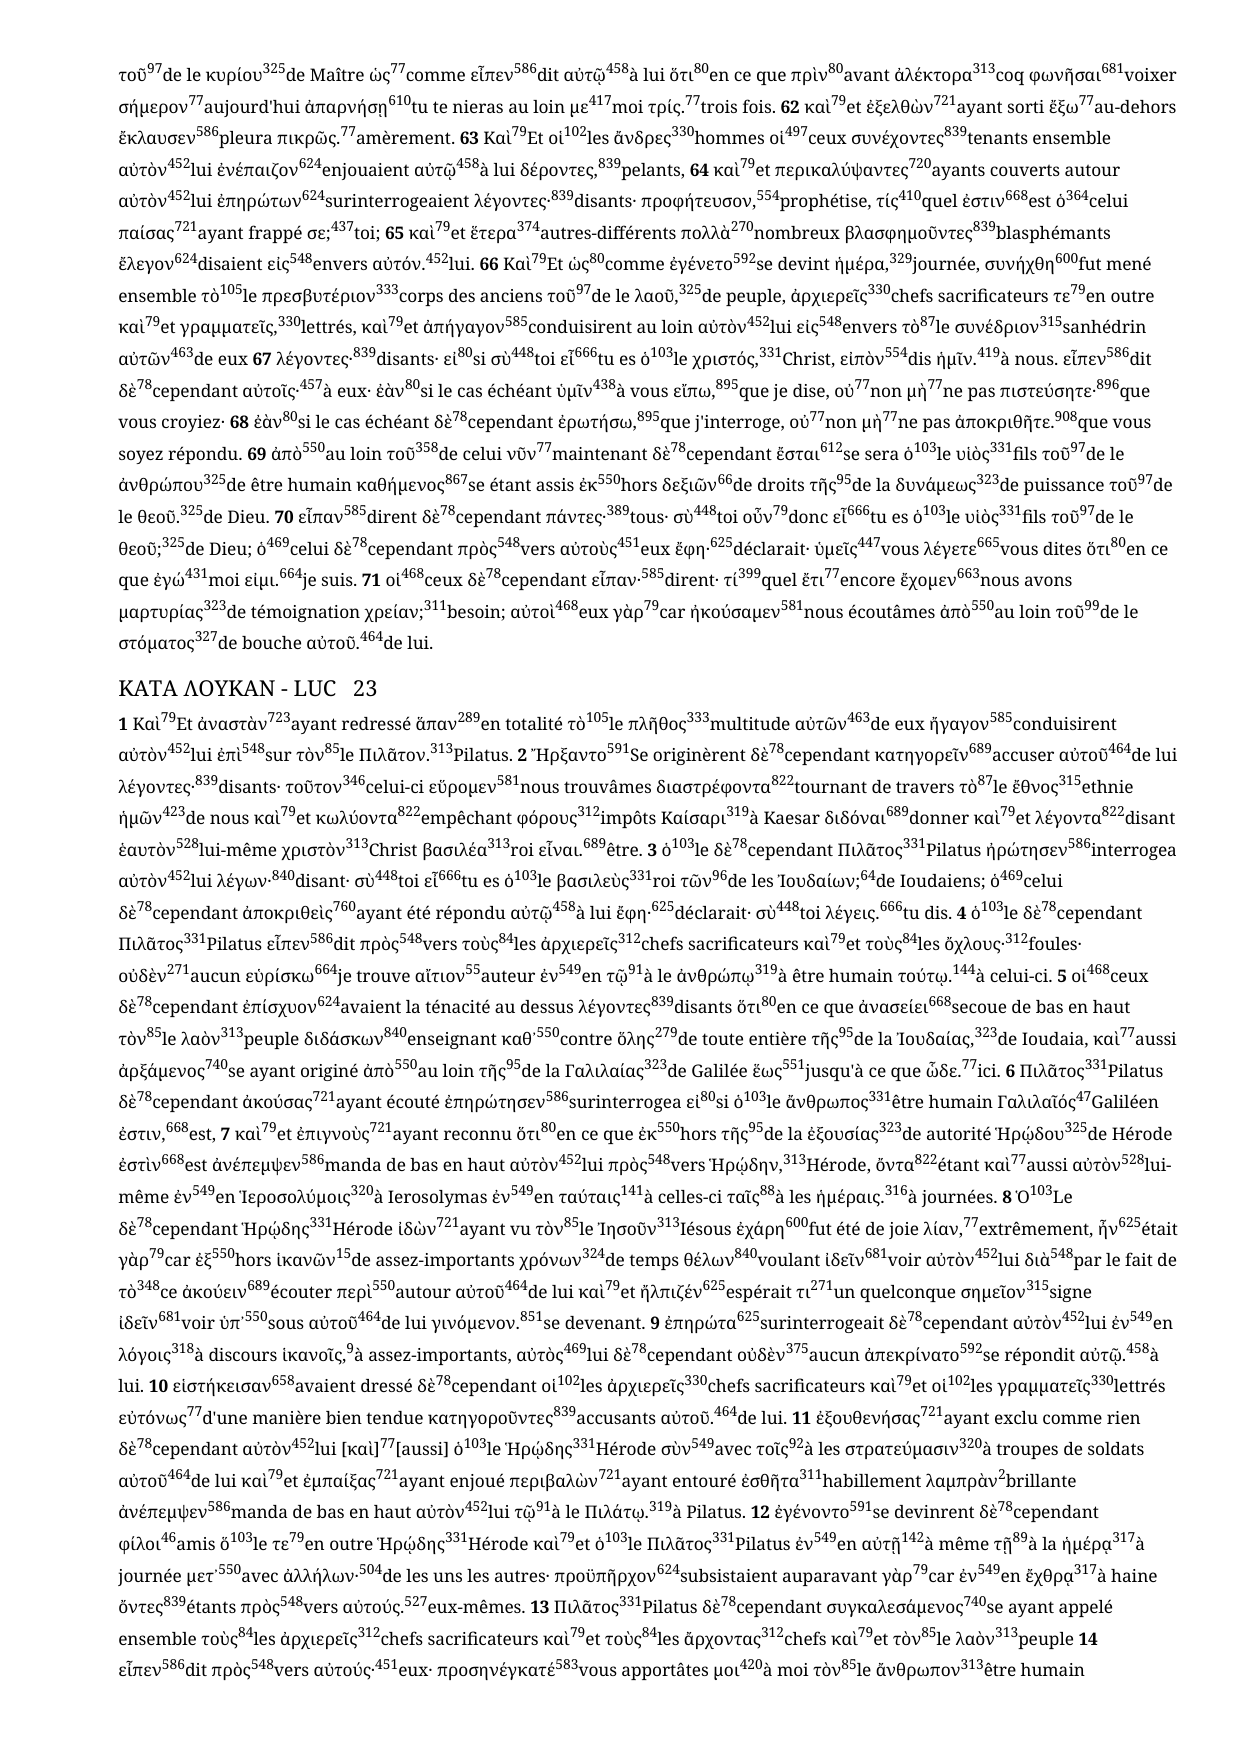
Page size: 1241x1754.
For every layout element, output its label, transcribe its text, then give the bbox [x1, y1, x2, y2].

text ΚΑΤΑ ΛΟΥΚΑΝ - LUC 23 [118, 673, 1181, 703]
text 1 Ἤγγιζεν625Approchait δὲ78cependant ἡ101la ἑορτὴ329fête τῶν98de les ἀζύμων66de sans levains ἡ362celle λεγομένη889étante dite πάσχα.333pâque. 2 καὶ79et ἐζήτουν624cherchaient οἱ102les ἀρχιερεῖς330chefs sacrificateurs καὶ79et οἱ102les γραμματεῖς330lettrés τὸ348ce πῶς77comment? ἀνέλωσιν898que saisissent de bas en haut αὐτόν,452lui, ἐφοβοῦντο630se effrayaient γὰρ79car τὸν85le λαόν.313peuple. 3 Εἰσῆλθεν586Vint à l'intérieur δὲ78cependant σατανᾶς331Satanas εἰς548envers Ἰούδαν313Iouda τὸν346celui καλούμενον875étant appelé Ἰσκαριώτην,313Iskariote, ὄντα822étant ἐκ550hors τοῦ97de le ἀριθμοῦ325de nombre τῶν96de les δώδεκα·64de douze· 4 καὶ79et ἀπελθὼν721ayant éloigné συνελάλησεν586bavarda ensemble τοῖς90à les ἀρχιερεῦσιν318à chefs sacrificateurs καὶ79et στρατηγοῖς318à stratèges τὸ348ce πῶς77comment? αὐτοῖς457à eux παραδῷ899que transmette αὐτόν.452lui. 5 καὶ79et ἐχάρησαν599furent été de joie καὶ79et συνέθεντο591se posèrent ensemble αὐτῷ458à lui ἀργύριον315objet d'argent δοῦναι.681donner. 6 καὶ79et ἐξωμολόγησεν,586avoua à l'excès, καὶ79et ἐζήτει625cherchait εὐκαιρίαν311moment de bien τοῦ360de ce παραδοῦναι681transmettre αὐτὸν452lui ἄτερ552à l’écart ὄχλου325de foule αὐτοῖς.457à eux. 7 Ἦλθεν586Vint δὲ78cependant ἡ101la ἡμέρα329journée τῶν98de les ἀζύμων,66de sans levains, [ἐν]549[en] ᾗ484à laquelle ἔδει625attachait de lien θύεσθαι692être sacrifié τὸ87le πάσχα·315pâque· 8 καὶ79et ἀπέστειλεν586envoya Πέτρον313Pierre καὶ79et Ἰωάννην313Ioannes εἰπών·721ayant dit· πορευθέντες759ayants étés allés ἑτοιμάσατε553préparez ἡμῖν419à nous τὸ87le πάσχα315pâque ἵνα80afin que φάγωμεν.894que nous mangions. 9 οἱ468ceux δὲ78cependant εἶπαν585dirent αὐτῷ·458à lui· ποῦ77où? θέλεις666tu veux ἑτοιμάσωμεν;894que nous préparions; 10 ὁ469celui δὲ78cependant εἶπεν586dit αὐτοῖς·457à eux· ἰδοὺ306voici εἰσελθόντων715de ayants venus à l'intérieur ὑμῶν441de vous εἰς548envers τὴν83la πόλιν311cité συναντήσει606rencontrera avec ὑμῖν438à vous ἄνθρωπος331être humain κεράμιον315cruche ὕδατος327de eau βαστάζων·840mettant en charge· ἀκολουθήσατε553suivez αὐτῷ458à lui εἰς548envers τὴν83la οἰκίαν311maison d'habitation εἰς548envers ἣν478laquelle εἰσπορεύεται,674se va à l'intérieur, 11 καὶ79et ἐρεῖτε603vous direz τῷ91à le οἰκοδεσπότῃ319à despote de maison τῆς95de la οἰκίας·323de maison d'habitation· λέγει668dit σοι439à toi ὁ103le διδάσκαλος·331enseignant· ποῦ77où? ἐστιν668est τὸ105le κατάλυμα333salle de déliage ὅπου77là où τὸ87le πάσχα315pâque μετὰ550avec τῶν96de les μαθητῶν324de disciples μου424de moi φάγω;895que je mange; 12 κἀκεῖνος364et celui-là ὑμῖν438à vous δείξει606montrera ἀνάγαιον315chambre haute μέγα6grand ἐστρωμένον·798ayant été étendu· ἐκεῖ77là ἑτοιμάσατε.553préparez. 13 ἀπελθόντες720ayants éloignés δὲ78cependant εὗρον585trouvèrent καθὼς77de haut en bas comme εἰρήκει659avait dit αὐτοῖς457à eux καὶ79et ἡτοίμασαν585préparèrent τὸ87le πάσχα.315pâque. 14 Καὶ79Et ὅτε80lorsque ἐγένετο592se devint ἡ101la ὥρα,329heure, ἀνέπεσεν586tomba de bas en haut καὶ79et οἱ102les ἀπόστολοι330envoyés σὺν549avec αὐτῷ.458à lui. 15 καὶ79et εἶπεν586dit πρὸς548vers αὐτούς·451eux· ἐπιθυμίᾳ317à désir en fureur ἐπεθύμησα582je désirai en fureur τοῦτο140ce-ci τὸ87le πάσχα315pâque φαγεῖν681manger μεθ᾽550avec ὑμῶν441de vous πρὸ550d'avant τοῦ360de ce με417moi παθεῖν·681souffrir· 16 λέγω664je dis γὰρ79car ὑμῖν438à vous ὅτι80en ce que οὐ77non μὴ77ne pas φάγω895que je mange αὐτὸ454lui ἕως551jusqu'à ce que ὅτου494de lequel un quelconque πληρωθῇ911que soit fait plénitude ἐν549en τῇ89à la βασιλείᾳ317à royauté τοῦ97de le θεοῦ.325de Dieu. 17 καὶ79et δεξάμενος740se ayant accepté ποτήριον315récipient à boire εὐχαριστήσας721ayant rendu grâce εἶπεν·586dit· λάβετε553prenez τοῦτο348ce-ci καὶ79et διαμερίσατε553partagez en séparant εἰς548envers ἑαυτούς·527eux-mêmes· 18 λέγω664je dis γὰρ79car ὑμῖν,438à vous, [ὅτι]80[en ce que] οὐ77non μὴ77ne pas πίω895que je boive ἀπὸ550au loin τοῦ360de ce νῦν77maintenant ἀπὸ550au loin τοῦ99de le γενήματος327de progéniture τῆς95de la ἀμπέλου323de vigne ἕως80jusqu'à ce que οὗ494de lequel ἡ101la βασιλεία329royauté τοῦ97de le θεοῦ325de Dieu ἔλθῃ.899que vienne. 19 Καὶ79Et λαβὼν721ayant pris ἄρτον313pain εὐχαριστήσας721ayant rendu grâce ἔκλασεν586cassa καὶ79et ἔδωκεν586donna αὐτοῖς457à eux λέγων·840disant· τοῦτό366ce-ci ἐστιν668est τὸ105le σῶμά333corps μου424de moi τὸ500ce ὑπὲρ550au-dessus ὑμῶν441de vous διδόμενον·893étant donné· τοῦτο348ce-ci ποιεῖτε569faites εἰς548envers τὴν83la ἐμὴν216mienne ἀνάμνησιν.311anamnèse. 20 καὶ77aussi τὸ87le ποτήριον315récipient à boire ὡσαύτως77de même μετὰ548après τὸ482ce δειπνῆσαι,681dîner, λέγων·840disant· τοῦτο158ce-ci τὸ105le ποτήριον333récipient à boire ἡ101la καινὴ20nouvelle διαθήκη329disposition ἐν549en τῷ93à le αἵματί321à sang μου424de moi τὸ500ce ὑπὲρ550au-dessus ὑμῶν441de vous ἐκχυννόμενον.893étant déversé. 21 Πλὴν79Toutefois ἰδοὺ306voici ἡ101la χεὶρ329main τοῦ358de celui παραδιδόντος834de transmettant με417moi μετ᾽550avec ἐμοῦ424de moi ἐπὶ550sur τῆς95de la τραπέζης.323de table. 22 ὅτι80en ce que ὁ103le υἱὸς331fils μὲν79certes τοῦ97de le ἀνθρώπου325de être humain κατὰ548selon τὸ348ce ὡρισμένον798ayant été limité πορεύεται,674se va, πλὴν79toutefois οὐαὶ304Ouai τῷ91à le ἀνθρώπῳ319à être humain ἐκείνῳ144à celui-là δι᾽550par οὗ492de lequel παραδίδοται.680est transmis. 23 καὶ79et αὐτοὶ468eux ἤρξαντο591se originèrent συζητεῖν689chercher ensemble πρὸς548vers ἑαυτοὺς527eux-mêmes τὸ348ce τίς410quel ἄρα77par conséquent εἴη700que soit ἐξ550hors αὐτῶν463de eux ὁ498celui τοῦτο348ce-ci μέλλων840imminant πράσσειν.689pratiquer. 24 Ἐγένετο592Se devint δὲ78cependant καὶ77aussi φιλονεικία329affection au conflit ἐν549en αὐτοῖς,457à eux, τὸ366ce τίς410quel αὐτῶν463de eux δοκεῖ668estime εἶναι689être μείζων.47plus grand. 25 ὁ469celui δὲ78cependant εἶπεν586dit αὐτοῖς·457à eux· οἱ102les βασιλεῖς330rois τῶν98de les ἐθνῶν326de ethnies κυριεύουσιν667maîtrisent αὐτῶν465de eux καὶ79et οἱ363ceux ἐξουσιάζοντες839dominants en autorité αὐτῶν465de eux εὐεργέται330travailleurs au bien καλοῦνται.679sont appelés. 26 ὑμεῖς447vous δὲ78cependant οὐχ77non οὕτως,77ainsi, ἀλλ᾽79mais ὁ103le μείζων71plus grand ἐν549en ὑμῖν438à vous γενέσθω560se devienne ὡς80comme ὁ103le νεώτερος71plus jeune καὶ79et ὁ364celui ἡγούμενος867se gouvernant ὡς80comme ὁ364celui διακονῶν.840servant. 27 τίς410quel γὰρ79car μείζων,47plus grand, ὁ364celui ἀνακείμενος867se couchant de bas en haut ἢ79ou ὁ364celui διακονῶν;840servant; οὐχὶ340non pas ὁ364celui ἀνακείμενος;867se couchant de bas en haut; ἐγὼ431moi δὲ78cependant ἐν549en μέσῳ61à au milieu ὑμῶν441de vous εἰμι664je suis ὡς80comme ὁ364celui διακονῶν.840servant. 28 Ὑμεῖς447Vous δέ78cependant ἐστε665vous êtes οἱ363ceux διαμεμενηκότες782ayants restés constamment μετ᾽550avec ἐμοῦ424de moi ἐν549en τοῖς90à les πειρασμοῖς318à tentations μου·424de moi· 29 κἀγὼ431et moi διατίθεμαι670je me dispose ὑμῖν438à vous καθὼς77de haut en bas comme διέθετό592se disposa μοι420à moi ὁ103le πατήρ331père μου424de moi βασιλείαν,311royauté, 30 ἵνα80afin que ἔσθητε918que vous mangiez καὶ79et πίνητε918que vous buviez ἐπὶ550sur τῆς95de la τραπέζης323de table μου424de moi ἐν549en τῇ89à la βασιλείᾳ317à royauté μου,424de moi, καὶ79et καθήσεσθε609vous vous serez assis ἐπὶ550sur θρόνων324de trônes τὰς82les δώδεκα176douze φυλὰς310tribus κρίνοντες839jugeants τοῦ97de le Ἰσραήλ.325de Israël. 31 Σίμων337Simon Σίμων,337Simon, ἰδοὺ306voici ὁ103le σατανᾶς331Satanas ἐξῃτήσατο592se demanda dehors ὑμᾶς436vous τοῦ360de ce σινιάσαι681tamiser ὡς80comme τὸν85le σῖτον·313froment· 32 ἐγὼ431moi δὲ78cependant ἐδεήθην596je fus attaché de lien περὶ550autour σοῦ442de toi ἵνα80afin que μὴ77ne pas ἐκλίπῃ899que éclipse ἡ101la πίστις329croyance σου·442de toi· καὶ79et σύ448toi ποτε77à un moment ἐπιστρέψας721ayant tourné sur στήρισον554fixe τοὺς84les ἀδελφούς312frères σου.442de toi. 33 ὁ469celui δὲ78cependant εἶπεν586dit αὐτῷ·458à lui· κύριε,337Maître, μετὰ550avec σοῦ442de toi ἕτοιμός47prêt εἰμι664je suis καὶ79et εἰς548envers φυλακὴν311gardiennage καὶ79et εἰς548envers θάνατον313trépas πορεύεσθαι.690se aller. 34 ὁ469celui δὲ78cependant εἶπεν·586dit· λέγω664je dis σοι,439à toi, Πέτρε,337Pierre, οὐ77non φωνήσει606voixera σήμερον77aujourd'hui ἀλέκτωρ331coq ἕως80jusqu'à ce que τρίς77trois fois με417moi ἀπαρνήσῃ610tu te nieras au loin εἰδέναι.686avoir su. 35 Καὶ79Et εἶπεν586dit αὐτοῖς·457à eux· ὅτε80lorsque ἀπέστειλα582j'envoyai ὑμᾶς436vous ἄτερ552à l’écart βαλλαντίου327de bourse καὶ79et πήρας323de besace καὶ79et ὑποδημάτων,326de souliers, μή340ne pas τινος386de un quelconque ὑστερήσατε;583vous manquâtes; οἱ468ceux δὲ78cependant εἶπαν·585dirent· οὐθενός.386de aucun. 36 εἶπεν586dit δὲ78cependant αὐτοῖς·457à eux· ἀλλὰ79mais νῦν77maintenant ὁ364celui ἔχων840ayant βαλλάντιον315bourse ἀράτω,556lève, ὁμοίως77semblablement καὶ77aussi πήραν,311besace, καὶ79et ὁ364celui μὴ77ne pas ἔχων840ayant πωλησάτω556troque τὸ87le ἱμάτιον315himation αὐτοῦ464de lui καὶ79et ἀγορασάτω556achète à l'agora μάχαιραν.311machette. 37 λέγω664je dis γὰρ79car ὑμῖν438à vous ὅτι80en ce que τοῦτο348ce-ci τὸ348ce γεγραμμένον798ayant été graphé δεῖ668attache de lien τελεσθῆναι683être achevé ἐν549en ἐμοί,420à moi, τό·348ce· καὶ79et μετὰ550avec ἀνόμων64de sans lois ἐλογίσθη·600fut calculé· καὶ77aussi γὰρ79car τὸ366ce περὶ550autour ἐμοῦ424de moi τέλος315achèvement ἔχει.668a. 38 οἱ468ceux δὲ78cependant εἶπαν·585dirent· κύριε,337Maître, ἰδοὺ306voici μάχαιραι328machettes ὧδε77ici δύο.194deux. ὁ469celui δὲ78cependant εἶπεν586dit αὐτοῖς·457à eux· ἱκανόν49assez-important ἐστιν.668est. 39 Καὶ79Et ἐξελθὼν721ayant sorti ἐπορεύθη600fut allé κατὰ548selon τὸ87le ἔθος315coutume εἰς548envers τὸ87le ὄρος315montagne τῶν94de les ἐλαιῶν,322de oliviers, ἠκολούθησαν585suivirent δὲ78cependant αὐτῷ458à lui καὶ77aussi οἱ102les μαθηταί.330disciples. 40 γενόμενος740se ayant devenu δὲ78cependant ἐπὶ550sur τοῦ97de le τόπου325de lieu εἶπεν586dit αὐτοῖς·457à eux· προσεύχεσθε573que vous vous priez μὴ77ne pas εἰσελθεῖν681venir à l'intérieur εἰς548envers πειρασμόν.313tentation. 41 καὶ79et αὐτὸς469lui ἀπεσπάσθη600fut tiré loin ἀπ᾽550au loin αὐτῶν463de eux ὡσεὶ77comme si λίθου325de pierre βολὴν311projection καὶ79et θεὶς721ayant posé τὰ86les γόνατα314genoux προσηύχετο631se priait 42 λέγων·840disant· πάτερ,337père, εἰ80si βούλει672tu te as dessein παρένεγκε554porte à côté τοῦτο140ce-ci τὸ87le ποτήριον315récipient à boire ἀπ᾽550au loin ἐμοῦ·424de moi· πλὴν79toutefois μὴ79ne pas τὸ105le θέλημά333volonté μου424de moi ἀλλὰ79mais τὸ105le σὸν446tien γινέσθω.576se devienne. ⟦936⟦ 43 ὤφθη600fut vu δὲ78cependant αὐτῷ458à lui ἄγγελος331ange ἀπ᾽550au loin οὐρανοῦ325de ciel ἐνισχύων840fortifiant intérieurement αὐτόν.452lui. 44 καὶ79et γενόμενος740se ayant devenu ἐν549en ἀγωνίᾳ317à agonie ἐκτενέστερον77plus extensivement προσηύχετο·631se priait· καὶ79et ἐγένετο592se devint ὁ103le ἱδρὼς331sueur αὐτοῦ464de lui ὡσεὶ80comme si θρόμβοι330thromboses αἵματος327de sang καταβαίνοντες839descendants ἐπὶ550sur τὴν83la γῆν.⟧311terre.⟧ 45 καὶ79et ἀναστὰς721ayant redressé ἀπὸ550au loin τῆς95de la προσευχῆς323de prière ἐλθὼν721ayant venu πρὸς548vers τοὺς84les μαθητὰς312disciples εὗρεν586trouva κοιμωμένους874étants mis au coucher αὐτοὺς451eux ἀπὸ550au loin τῆς95de la λύπης,323de tristesse, 46 καὶ79et εἶπεν586dit αὐτοῖς·457à eux· τί399quel καθεύδετε;665vous dormez de haut en bas; ἀναστάντες720ayants redressés προσεύχεσθε,573que vous vous priez, ἵνα80afin que μὴ77ne pas εἰσέλθητε896que vous veniez à l'intérieur εἰς548envers πειρασμόν.313tentation. 47 Ἔτι77Encore αὐτοῦ464de lui λαλοῦντος834de bavardant ἰδοὺ306voici ὄχλος,331foule, καὶ79et ὁ364celui λεγόμενος891étant dit Ἰούδας331Iouda εἷς71un τῶν96de les δώδεκα64de douze προήρχετο631se venait devant αὐτοὺς451eux καὶ79et ἤγγισεν586approcha τῷ91à le Ἰησοῦ319à Iésous φιλῆσαι681affectionner αὐτόν.452lui. 48 Ἰησοῦς331Iésous δὲ78cependant εἶπεν586dit αὐτῷ·458à lui· Ἰούδα,337Iouda, φιλήματι321à embrassade τὸν85le υἱὸν313fils τοῦ97de le ἀνθρώπου325de être humain παραδίδως;666tu transmets; 49 Ἰδόντες720Ayants vus δὲ78cependant οἱ363ceux περὶ548autour αὐτὸν452lui τὸ482ce ἐσόμενον766qui se sera εἶπαν·585dirent· κύριε,337Maître, εἰ340si πατάξομεν601nous percuterons ἐν549en μαχαίρῃ;317à machette; 50 καὶ79et ἐπάταξεν586percuta εἷς71un τις287un quelconque ἐξ550hors αὐτῶν463de eux τὸν85le δοῦλον313mâle esclave τοῦ97de le ἀρχιερέως325de chef sacrificateur καὶ79et ἀφεῖλεν586saisit au loin τὸ87le οὖς315oreille αὐτοῦ464de lui τὸ87le δεξιόν.6droit. 51 ἀποκριθεὶς760ayant été répondu δὲ78cependant ὁ103le Ἰησοῦς331Iésous εἶπεν·586dit· ἐᾶτε569concédez ἕως552jusqu'à ce que τούτου·360de ce-ci· καὶ79et ἁψάμενος740se ayant touché τοῦ99de le ὠτίου327de bout d'oreille ἰάσατο592se guérit αὐτόν.452lui. 52 Εἶπεν586Dit δὲ78cependant Ἰησοῦς331Iésous πρὸς548vers τοὺς345ceux παραγενομένους725se ayants devenus à côté ἐπ᾽548sur αὐτὸν452lui ἀρχιερεῖς312chefs sacrificateurs καὶ79et στρατηγοὺς312stratèges τοῦ99de le ἱεροῦ327de sanctuaire καὶ79et πρεσβυτέρους·52plus anciens· ὡς80comme ἐπὶ548sur λῃστὴν313pilleur ἐξήλθατε583vous sortîtes μετὰ550avec μαχαιρῶν322de machettes καὶ79et ξύλων;326de bois; 53 καθ᾽548selon ἡμέραν311journée ὄντος834de étant μου424de moi μεθ᾽550avec ὑμῶν441de vous ἐν549en τῷ93à le ἱερῷ321à sanctuaire οὐκ77non ἐξετείνατε583vous étendîtes τὰς242les χεῖρας310mains ἐπ᾽548sur ἐμέ,417moi, ἀλλ᾽79mais αὕτη362celle-ci ἐστὶν668est ὑμῶν441de vous ἡ101la ὥρα329heure καὶ79et ἡ101la ἐξουσία329autorité τοῦ99de le σκότους.327de ténèbre. 54 Συλλαβόντες720Ayants pris ensemble δὲ78cependant αὐτὸν452lui ἤγαγον585conduisirent καὶ79et εἰσήγαγον585conduisirent à l'intérieur εἰς548envers τὴν83la οἰκίαν311maison d'habitation τοῦ97de le ἀρχιερέως·325de chef sacrificateur· ὁ103le δὲ78cependant Πέτρος331Pierre ἠκολούθει625suivait μακρόθεν.77à distance. 55 περιαψάντων715de ayants attachés autour δὲ78cependant πῦρ315feu ἐν549en μέσῳ61à au milieu τῆς95de la αὐλῆς323de cour καὶ79et συγκαθισάντων715de ayants faits asseoir ensemble ἐκάθητο631se était assis ὁ103le Πέτρος331Pierre μέσος71au milieu αὐτῶν.463de eux. 56 ἰδοῦσα719ayante vue δὲ78cependant αὐτὸν452lui παιδίσκη329jeune servante τις285une quelconque καθήμενον849se étant assis πρὸς548vers τὸ87le φῶς315lumière καὶ79et ἀτενίσασα719ayante regardée fixement αὐτῷ458à lui εἶπεν·586dit· καὶ77aussi οὗτος364celui-ci σὺν549avec αὐτῷ458à lui ἦν.625était. 57 ὁ469celui δὲ78cependant ἠρνήσατο592se nia λέγων·840disant· οὐκ77non οἶδα638j'ai su αὐτόν,452lui, γύναι.335femme. 58 καὶ79et μετὰ548après βραχὺ55court ἕτερος390autre-différent ἰδὼν721ayant vu αὐτὸν452lui ἔφη·625déclarait· καὶ77aussi σὺ448toi ἐξ550hors αὐτῶν463de eux εἶ.666tu es. ὁ103le δὲ78cependant Πέτρος331Pierre ἔφη·625déclarait· ἄνθρωπε,337être humain, οὐκ77non εἰμί.664je suis. 59 καὶ79et διαστάσης714de ayante dressée à travers ὡσεὶ77comme si ὥρας323de heure μιᾶς189de une ἄλλος390autre τις287un quelconque διϊσχυρίζετο631se insistait λέγων·840disant· ἐπ᾽550sur ἀληθείας323de vérité καὶ77aussi οὗτος364celui-ci μετ᾽550avec αὐτοῦ464de lui ἦν,625était, καὶ77aussi γὰρ79car Γαλιλαῖός71Galiléen ἐστιν.668est. 60 εἶπεν586dit δὲ78cependant ὁ103le Πέτρος·331Pierre· ἄνθρωπε,337être humain, οὐκ77non οἶδα638j'ai su ὃ482lequel λέγεις.666tu dis. καὶ79et παραχρῆμα77instantanément ἔτι77encore λαλοῦντος834de bavardant αὐτοῦ464de lui ἐφώνησεν586voixa ἀλέκτωρ.331coq. 61 καὶ79et στραφεὶς760ayant été tourné ὁ103le κύριος331Maître ἐνέβλεψεν586entra regard τῷ91à le Πέτρῳ,319à Pierre, καὶ79et ὑπεμνήσθη600fut remémoré le dessous ὁ103le Πέτρος331Pierre τοῦ99de le ῥήματος327de oral τοῦ97de le κυρίου325de Maître ὡς77comme εἶπεν586dit αὐτῷ458à lui ὅτι80en ce que πρὶν80avant ἀλέκτορα313coq φωνῆσαι681voixer σήμερον77aujourd'hui ἀπαρνήσῃ610tu te nieras au loin με417moi τρίς.77trois fois. 62 καὶ79et ἐξελθὼν721ayant sorti ἔξω77au-dehors ἔκλαυσεν586pleura πικρῶς.77amèrement. 63 Καὶ79Et οἱ102les ἄνδρες330hommes οἱ497ceux συνέχοντες839tenants ensemble αὐτὸν452lui ἐνέπαιζον624enjouaient αὐτῷ458à lui δέροντες,839pelants, 64 καὶ79et περικαλύψαντες720ayants couverts autour αὐτὸν452lui ἐπηρώτων624surinterrogeaient λέγοντες·839disants· προφήτευσον,554prophétise, τίς410quel ἐστιν668est ὁ364celui παίσας721ayant frappé σε;437toi; 65 καὶ79et ἕτερα374autres-différents πολλὰ270nombreux βλασφημοῦντες839blasphémants ἔλεγον624disaient εἰς548envers αὐτόν.452lui. 66 Καὶ79Et ὡς80comme ἐγένετο592se devint ἡμέρα,329journée, συνήχθη600fut mené ensemble τὸ105le πρεσβυτέριον333corps des anciens τοῦ97de le λαοῦ,325de peuple, ἀρχιερεῖς330chefs sacrificateurs τε79en outre καὶ79et γραμματεῖς,330lettrés, καὶ79et ἀπήγαγον585conduisirent au loin αὐτὸν452lui εἰς548envers τὸ87le συνέδριον315sanhédrin αὐτῶν463de eux 67 λέγοντες·839disants· εἰ80si σὺ448toi εἶ666tu es ὁ103le χριστός,331Christ, εἰπὸν554dis ἡμῖν.419à nous. εἶπεν586dit δὲ78cependant αὐτοῖς·457à eux· ἐὰν80si le cas échéant ὑμῖν438à vous εἴπω,895que je dise, οὐ77non μὴ77ne pas πιστεύσητε·896que vous croyiez· 68 ἐὰν80si le cas échéant δὲ78cependant ἐρωτήσω,895que j'interroge, οὐ77non μὴ77ne pas ἀποκριθῆτε.908que vous soyez répondu. 69 ἀπὸ550au loin τοῦ358de celui νῦν77maintenant δὲ78cependant ἔσται612se sera ὁ103le υἱὸς331fils τοῦ97de le ἀνθρώπου325de être humain καθήμενος867se étant assis ἐκ550hors δεξιῶν66de droits τῆς95de la δυνάμεως323de puissance τοῦ97de le θεοῦ.325de Dieu. 70 εἶπαν585dirent δὲ78cependant πάντες·389tous· σὺ448toi οὖν79donc εἶ666tu es ὁ103le υἱὸς331fils τοῦ97de le θεοῦ;325de Dieu; ὁ469celui δὲ78cependant πρὸς548vers αὐτοὺς451eux ἔφη·625déclarait· ὑμεῖς447vous λέγετε665vous dites ὅτι80en ce que ἐγώ431moi εἰμι.664je suis. 71 οἱ468ceux δὲ78cependant εἶπαν·585dirent· τί399quel ἔτι77encore ἔχομεν663nous avons μαρτυρίας323de témoignation χρείαν;311besoin; αὐτοὶ468eux γὰρ79car ἠκούσαμεν581nous écoutâmes ἀπὸ550au loin τοῦ99de le στόματος327de bouche αὐτοῦ.464de lui. [118, 59, 1181, 655]
text 1 Καὶ79Et ἀναστὰν723ayant redressé ἅπαν289en totalité τὸ105le πλῆθος333multitude αὐτῶν463de eux ἤγαγον585conduisirent αὐτὸν452lui ἐπὶ548sur τὸν85le Πιλᾶτον.313Pilatus. 2 Ἤρξαντο591Se originèrent δὲ78cependant κατηγορεῖν689accuser αὐτοῦ464de lui λέγοντες·839disants· τοῦτον346celui-ci εὕρομεν581nous trouvâmes διαστρέφοντα822tournant de travers τὸ87le ἔθνος315ethnie ἡμῶν423de nous καὶ79et κωλύοντα822empêchant φόρους312impôts Καίσαρι319à Kaesar διδόναι689donner καὶ79et λέγοντα822disant ἑαυτὸν528lui-même χριστὸν313Christ βασιλέα313roi εἶναι.689être. 3 ὁ103le δὲ78cependant Πιλᾶτος331Pilatus ἠρώτησεν586interrogea αὐτὸν452lui λέγων·840disant· σὺ448toi εἶ666tu es ὁ103le βασιλεὺς331roi τῶν96de les Ἰουδαίων;64de Ioudaiens; ὁ469celui δὲ78cependant ἀποκριθεὶς760ayant été répondu αὐτῷ458à lui ἔφη·625déclarait· σὺ448toi λέγεις.666tu dis. 4 ὁ103le δὲ78cependant Πιλᾶτος331Pilatus εἶπεν586dit πρὸς548vers τοὺς84les ἀρχιερεῖς312chefs sacrificateurs καὶ79et τοὺς84les ὄχλους·312foules· οὐδὲν271aucun εὑρίσκω664je trouve αἴτιον55auteur ἐν549en τῷ91à le ἀνθρώπῳ319à être humain τούτῳ.144à celui-ci. 5 οἱ468ceux δὲ78cependant ἐπίσχυον624avaient la ténacité au dessus λέγοντες839disants ὅτι80en ce que ἀνασείει668secoue de bas en haut τὸν85le λαὸν313peuple διδάσκων840enseignant καθ᾽550contre ὅλης279de toute entière τῆς95de la Ἰουδαίας,323de Ioudaia, καὶ77aussi ἀρξάμενος740se ayant originé ἀπὸ550au loin τῆς95de la Γαλιλαίας323de Galilée ἕως551jusqu'à ce que ὧδε.77ici. 6 Πιλᾶτος331Pilatus δὲ78cependant ἀκούσας721ayant écouté ἐπηρώτησεν586surinterrogea εἰ80si ὁ103le ἄνθρωπος331être humain Γαλιλαῖός47Galiléen ἐστιν,668est, 7 καὶ79et ἐπιγνοὺς721ayant reconnu ὅτι80en ce que ἐκ550hors τῆς95de la ἐξουσίας323de autorité Ἡρῴδου325de Hérode ἐστὶν668est ἀνέπεμψεν586manda de bas en haut αὐτὸν452lui πρὸς548vers Ἡρῴδην,313Hérode, ὄντα822étant καὶ77aussi αὐτὸν528lui-même ἐν549en Ἱεροσολύμοις320à Ierosolymas ἐν549en ταύταις141à celles-ci ταῖς88à les ἡμέραις.316à journées. 8 Ὁ103Le δὲ78cependant Ἡρῴδης331Hérode ἰδὼν721ayant vu τὸν85le Ἰησοῦν313Iésous ἐχάρη600fut été de joie λίαν,77extrêmement, ἦν625était γὰρ79car ἐξ550hors ἱκανῶν15de assez-importants χρόνων324de temps θέλων840voulant ἰδεῖν681voir αὐτὸν452lui διὰ548par le fait de τὸ348ce ἀκούειν689écouter περὶ550autour αὐτοῦ464de lui καὶ79et ἤλπιζέν625espérait τι271un quelconque σημεῖον315signe ἰδεῖν681voir ὑπ᾽550sous αὐτοῦ464de lui γινόμενον.851se devenant. 9 ἐπηρώτα625surinterrogeait δὲ78cependant αὐτὸν452lui ἐν549en λόγοις318à discours ἱκανοῖς,9à assez-importants, αὐτὸς469lui δὲ78cependant οὐδὲν375aucun ἀπεκρίνατο592se répondit αὐτῷ.458à lui. 10 εἱστήκεισαν658avaient dressé δὲ78cependant οἱ102les ἀρχιερεῖς330chefs sacrificateurs καὶ79et οἱ102les γραμματεῖς330lettrés εὐτόνως77d'une manière bien tendue κατηγοροῦντες839accusants αὐτοῦ.464de lui. 11 ἐξουθενήσας721ayant exclu comme rien δὲ78cependant αὐτὸν452lui [καὶ]77[aussi] ὁ103le Ἡρῴδης331Hérode σὺν549avec τοῖς92à les στρατεύμασιν320à troupes de soldats αὐτοῦ464de lui καὶ79et ἐμπαίξας721ayant enjoué περιβαλὼν721ayant entouré ἐσθῆτα311habillement λαμπρὰν2brillante ἀνέπεμψεν586manda de bas en haut αὐτὸν452lui τῷ91à le Πιλάτῳ.319à Pilatus. 12 ἐγένοντο591se devinrent δὲ78cependant φίλοι46amis ὅ103le τε79en outre Ἡρῴδης331Hérode καὶ79et ὁ103le Πιλᾶτος331Pilatus ἐν549en αὐτῇ142à même τῇ89à la ἡμέρᾳ317à journée μετ᾽550avec ἀλλήλων·504de les uns les autres· προϋπῆρχον624subsistaient auparavant γὰρ79car ἐν549en ἔχθρᾳ317à haine ὄντες839étants πρὸς548vers αὐτούς.527eux-mêmes. 13 Πιλᾶτος331Pilatus δὲ78cependant συγκαλεσάμενος740se ayant appelé ensemble τοὺς84les ἀρχιερεῖς312chefs sacrificateurs καὶ79et τοὺς84les ἄρχοντας312chefs καὶ79et τὸν85le λαὸν313peuple 14 εἶπεν586dit πρὸς548vers αὐτούς·451eux· προσηνέγκατέ583vous apportâtes μοι420à moi τὸν85le ἄνθρωπον313être humain τοῦτον138celui-ci ὡς80comme ἀποστρέφοντα822détournant τὸν85le λαόν,313peuple, καὶ79et ἰδοὺ306voici ἐγὼ431moi ἐνώπιον552en devant ὑμῶν441de vous ἀνακρίνας721ayant jugé de bas en haut οὐθὲν375aucun εὗρον582je trouvai ἐν549en τῷ91à le ἀνθρώπῳ319à être humain τούτῳ144à celui-ci αἴτιον55auteur ὧν493de lesquels κατηγορεῖτε665vous accusez κατ᾽550contre αὐτοῦ.464de lui. 15 ἀλλ᾽79mais οὐδὲ77non cependant Ἡρῴδης,331Hérode, ἀνέπεμψεν586manda de bas en haut γὰρ79car αὐτὸν452lui πρὸς548vers ἡμᾶς,416nous, καὶ79et ἰδοὺ306voici οὐδὲν392aucun ἄξιον73digne θανάτου325de trépas ἐστὶν668est πεπραγμένον815ayant été pratiqué αὐτῷ·458à lui· 16 παιδεύσας721ayant éduqué οὖν79donc αὐτὸν452lui ἀπολύσω.602je délierai au loin. 17 18 Ἀνέκραγον585Croassèrent de bas en haut δὲ78cependant παμπληθεὶ77en toute multitude λέγοντες·839disants· αἶρε570lève τοῦτον,346celui-ci, ἀπόλυσον554délie au loin δὲ78cependant ἡμῖν419à nous τὸν85le Βαραββᾶν·313Bar-Abba· 19 ὅστις498lequel un quelconque ἦν625était διὰ548par le fait de στάσιν311dressement τινὰ267une quelconque γενομένην724se ayante devenue ἐν549en τῇ89à la πόλει317à cité καὶ79et φόνον313meurtre βληθεὶς760ayant été jeté ἐν549en τῇ89à la φυλακῇ.317à gardiennage. 20 πάλιν77de nouveau δὲ78cependant ὁ103le Πιλᾶτος331Pilatus προσεφώνησεν586voixa auprès αὐτοῖς457à eux θέλων840voulant ἀπολῦσαι681délier au loin τὸν85le Ἰησοῦν.313Iésous. 21 οἱ468ceux δὲ78cependant ἐπεφώνουν624voixaient sur λέγοντες·839disants· σταύρου570crucifie σταύρου570crucifie αὐτόν.452lui. 22 ὁ469celui δὲ78cependant τρίτον77troisièmement εἶπεν586dit πρὸς548vers αὐτούς·451eux· τί163quel γὰρ79car κακὸν55malicieux ἐποίησεν586fit οὗτος;364celui-ci; οὐδὲν271aucun αἴτιον55auteur θανάτου325de trépas εὗρον582je trouvai ἐν549en αὐτῷ·458à lui· παιδεύσας721ayant éduqué οὖν79donc αὐτὸν452lui ἀπολύσω.602je délierai au loin. 23 οἱ468ceux δὲ78cependant ἐπέκειντο630se couchaient sur φωναῖς316à voix μεγάλαις7à grandes αἰτούμενοι866se demandants αὐτὸν452lui σταυρωθῆναι,683être crucifié, καὶ79et κατίσχυον624avaient la ténacité de haut en bas αἱ100les φωναὶ328voix αὐτῶν.463de eux. 24 Καὶ79Et Πιλᾶτος331Pilatus ἐπέκρινεν586adjugea γενέσθαι682se devenir τὸ87le αἴτημα315demande αὐτῶν·463de eux· 25 ἀπέλυσεν586délia au loin δὲ78cependant τὸν346celui διὰ548par le fait de στάσιν311dressement καὶ79et φόνον313meurtre βεβλημένον796ayant été jeté εἰς548envers φυλακὴν311gardiennage ὃν480lequel ᾐτοῦντο,630se demandaient, τὸν85le δὲ78cependant Ἰησοῦν313Iésous παρέδωκεν586transmit τῷ93à le θελήματι321à volonté αὐτῶν.463de eux. 26 Καὶ79Et ὡς80comme ἀπήγαγον585conduisirent au loin αὐτόν,452lui, ἐπιλαβόμενοι739se ayants emparés Σίμωνά313Simon τινα269un quelconque Κυρηναῖον313Cyrénéen ἐρχόμενον849se venant ἀπ᾽550au loin ἀγροῦ325de champ ἐπέθηκαν585surposèrent αὐτῷ458à lui τὸν85le σταυρὸν313croix φέρειν689porter ὄπισθεν552de derrière τοῦ97de le Ἰησοῦ.325de Iésous. 27 Ἠκολούθει625Suivait δὲ78cependant αὐτῷ458à lui πολὺ289nombreux πλῆθος333multitude τοῦ97de le λαοῦ325de peuple καὶ79et γυναικῶν322de femmes αἳ495lesquelles ἐκόπτοντο630se coupaient καὶ79et ἐθρήνουν624faisaient des thrènes αὐτόν.452lui. 28 στραφεὶς760ayant été tourné δὲ78cependant πρὸς548vers αὐτὰς449elles [ὁ]103[le] Ἰησοῦς331Iésous εἶπεν·586dit· θυγατέρες334filles Ἰερουσαλήμ,323de Ierousalem, μὴ77ne pas κλαίετε569pleurez ἐπ᾽548sur ἐμέ·417moi· πλὴν79toutefois ἐφ᾽548sur ἑαυτὰς514vous-mêmes κλαίετε569pleurez καὶ79et ἐπὶ548sur τὰ86les τέκνα314enfants ὑμῶν,441de vous, 29 ὅτι80en ce que ἰδοὺ306voici ἔρχονται673se viennent ἡμέραι328journées ἐν549en αἷς483à lesquelles ἐροῦσιν·605diront· μακάριαι44bienheureuses αἱ100les στεῖραι68stériles καὶ79et αἱ100les κοιλίαι328cavités ventrales αἳ495lesquelles οὐκ77non ἐγέννησαν585engendrèrent καὶ79et μαστοὶ330seins οἳ497lesquels οὐκ77non ἔθρεψαν.585nourrirent. 30 τότε77alors ἄρξονται611se origineront λέγειν689dire τοῖς92à les ὄρεσιν·320à montagnes· πέσετε553tombez ἐφ᾽548sur ἡμᾶς,416nous, καὶ79et τοῖς90à les βουνοῖς·318à collines· καλύψατε553couvrez ἡμᾶς·416nous· 31 ὅτι80en ce que εἰ80si ἐν549en τῷ93à le ὑγρῷ12à humide ξύλῳ321à bois ταῦτα347ces-ci ποιοῦσιν,667font, ἐν549en τῷ93à le ξηρῷ61à sec τί412quel γένηται;905que se devienne; 32 Ἤγοντο635Étaient conduit δὲ78cependant καὶ77aussi ἕτεροι131autres-différents κακοῦργοι70travailleurs du mal δύο196deux σὺν549avec αὐτῷ458à lui ἀναιρεθῆναι.683être saisi de bas en haut. 33 Καὶ79Et ὅτε80lorsque ἦλθον585vinrent ἐπὶ548sur τὸν85le τόπον313lieu τὸν346celui καλούμενον875étant appelé Κρανίον,315Crâne, ἐκεῖ77là ἐσταύρωσαν585crucifièrent αὐτὸν452lui καὶ79et τοὺς84les κακούργους,52travailleurs du mal, ὃν373lequel μὲν79certes ἐκ550hors δεξιῶν66de droits ὃν373lequel δὲ78cependant ἐξ550hors ἀριστερῶν.66de gauches. 34 ⟦ὁ103⟦le δὲ78cependant Ἰησοῦς331Iésous ἔλεγεν·625disait· πάτερ,337père, ἄφες554abandonne αὐτοῖς,457à eux, οὐ77non γὰρ79car οἴδασιν641ont su τί163quel ποιοῦσιν.⟧667font.⟧ διαμεριζόμενοι866se partageants en séparant δὲ78cependant τὰ86les ἱμάτια314himations αὐτοῦ464de lui ἔβαλον585jetèrent κλῆρον.313lot. 35 Καὶ79Et εἱστήκει659avait dressé ὁ103le λαὸς331peuple θεωρῶν.840observant. ἐξεμυκτήριζον624narguaient à l'excès δὲ78cependant καὶ77aussi οἱ102les ἄρχοντες330chefs λέγοντες·839disants· ἄλλους372autres ἔσωσεν,586sauva, σωσάτω556sauve ἑαυτόν,528lui-même, εἰ80si οὗτός364celui-ci ἐστιν668est ὁ103le χριστὸς331Christ τοῦ97de le θεοῦ325de Dieu ὁ103le ἐκλεκτός.71élu. 36 ἐνέπαιξαν585enjouèrent δὲ78cependant αὐτῷ458à lui καὶ77aussi οἱ102les στρατιῶται330soldats προσερχόμενοι,866se venants vers, ὄξος315vinaigre προσφέροντες839apportants αὐτῷ458à lui 37 καὶ79et λέγοντες·839disants· εἰ80si σὺ448toi εἶ666tu es ὁ103le βασιλεὺς331roi τῶν96de les Ἰουδαίων,64de Ioudaiens, σῶσον554sauve σεαυτόν.516toi-même. 38 ἦν625était δὲ78cependant καὶ77aussi ἐπιγραφὴ329épigraphe ἐπ᾽549sur αὐτῷ·458à lui· ὁ103le βασιλεὺς331roi τῶν96de les Ἰουδαίων64de Ioudaiens οὗτος.156celui-ci. 39 Εἷς71Un δὲ78cependant τῶν96de les κρεμασθέντων753de ayants étés suspendus κακούργων64de travailleurs du mal ἐβλασφήμει625blasphémait αὐτὸν452lui λέγων·840disant· οὐχὶ340non pas σὺ448toi εἶ666tu es ὁ103le χριστός;331Christ; σῶσον554sauve σεαυτὸν516toi-même καὶ79et ἡμᾶς.416nous. 40 ἀποκριθεὶς760ayant été répondu δὲ78cependant ὁ103le ἕτερος390autre-différent ἐπιτιμῶν840survalorisant αὐτῷ458à lui ἔφη·625déclarait· οὐδὲ77non cependant φοβῇ672tu te effraies σὺ448toi τὸν85le θεόν,313Dieu, ὅτι80en ce que ἐν549en τῷ93à le αὐτῷ146à même κρίματι321à objet de jugement εἶ;666tu es; 41 καὶ79et ἡμεῖς430nous μὲν79certes δικαίως,77justement, ἄξια54dignes γὰρ79car ὧν493de lesquels ἐπράξαμεν581nous pratiquâmes ἀπολαμβάνομεν·663nous recevons· οὗτος364celui-ci δὲ78cependant οὐδὲν271aucun ἄτοπον55déplacé ἔπραξεν.586pratiqua. 42 καὶ79et ἔλεγεν·625disait· Ἰησοῦ,337Iésous, μνήσθητί563sois mémorisé μου424de moi ὅταν80lorsque le cas échéant ἔλθῃς897que tu viennes εἰς548envers τὴν83la βασιλείαν311royauté σου.442de toi. 43 καὶ79et εἶπεν586dit αὐτῷ·458à lui· ἀμήν304amen σοι439à toi λέγω,664je dis, σήμερον77aujourd'hui μετ᾽550avec ἐμοῦ424de moi ἔσῃ610tu te seras ἐν549en τῷ91à le παραδείσῳ.319à paradis. 44 Καὶ79Et ἦν625était ἤδη77déjà ὡσεὶ77comme si ὥρα329heure ἕκτη212sixième καὶ79et σκότος333ténèbre ἐγένετο592se devint ἐφ᾽548sur ὅλην267toute entière τὴν83la γῆν311terre ἕως552jusqu'à ce que ὥρας323de heure ἐνάτης209de neuvième 45 τοῦ97de le ἡλίου325de soleil ἐκλειπόντος,716de ayant éclipsé, ἐσχίσθη600fut scindé δὲ78cependant τὸ105le καταπέτασμα333rideau étendu τοῦ97de le ναοῦ325de temple μέσον.55au milieu. 46 καὶ79et φωνήσας721ayant voixé φωνῇ317à voix μεγάλῃ8à grande ὁ103le Ἰησοῦς331Iésous εἶπεν·586dit· πάτερ,337père, εἰς548envers χεῖράς310mains σου442de toi παρατίθεμαι670je me pose à côté τὸ87le πνεῦμά315souffle μου.424de moi. τοῦτο348ce-ci δὲ78cependant εἰπὼν721ayant dit ἐξέπνευσεν.586expira souffle. 47 Ἰδὼν721Ayant vu δὲ78cependant ὁ103le ἑκατοντάρχης331chef de cent τὸ348ce γενόμενον728se ayant devenu ἐδόξαζεν625glorifiait τὸν85le θεὸν313Dieu λέγων·840disant· ὄντως77réellement ὁ103le ἄνθρωπος331être humain οὗτος156celui-ci δίκαιος47juste ἦν.625était. 48 καὶ79et πάντες389tous οἱ102les συμπαραγενόμενοι739se ayants étés à côté ensemble ὄχλοι330foules ἐπὶ548sur τὴν83la θεωρίαν311observation ταύτην,136celle-ci, θεωρήσαντες720ayants observés τὰ347ces γενόμενα,727se ayants devenus, τύπτοντες839tapants τὰ86les στήθη314poitrines ὑπέστρεφον.624retournaient en arrière. 49 Εἱστήκεισαν658Avaient dressé δὲ78cependant πάντες286tous οἱ102les γνωστοὶ70connus αὐτῷ458à lui ἀπὸ547au loin μακρόθεν77à distance καὶ79et γυναῖκες328femmes αἱ495celles συνακολουθοῦσαι837suivantes ensemble αὐτῷ458à lui ἀπὸ550au loin τῆς95de la Γαλιλαίας323de Galilée ὁρῶσαι837voyantes ταῦτα.347ces-ci. 50 Καὶ79Et ἰδοὺ306voici ἀνὴρ331homme ὀνόματι321à nom Ἰωσὴφ331Ioseph βουλευτὴς331membre du conseil ὑπάρχων840subsistant [καὶ]79[et] ἀνὴρ331homme ἀγαθὸς22bon καὶ79et δίκαιος22juste 51 –935– οὗτος364celui-ci οὐκ77non ἦν625était συγκατατεθειμένος792se ayant posé de haut en bas avec τῇ89à la βουλῇ317à dessein καὶ79et τῇ89à la πράξει317à pratique αὐτῶν463de eux –935– ἀπὸ550au loin Ἁριμαθαίας323de Arimathée πόλεως323de cité τῶν96de les Ἰουδαίων,64de Ioudaiens, ὃς498lequel προσεδέχετο631se acceptait auprès τὴν83la βασιλείαν311royauté τοῦ97de le θεοῦ,325de Dieu, 52 οὗτος469celui-ci προσελθὼν721ayant venu vers τῷ91à le Πιλάτῳ319à Pilatus ᾐτήσατο592se demanda τὸ87le σῶμα315corps τοῦ97de le Ἰησοῦ325de Iésous 53 καὶ79et καθελὼν721ayant saisi du haut vers le bas ἐνετύλιξεν586enroula αὐτὸ454lui σινδόνι317à sindon καὶ79et ἔθηκεν586posa αὐτὸν452lui ἐν549en μνήματι321à monument λαξευτῷ12à taillé dans le roc οὗ77où οὐκ77non ἦν625était οὐδεὶς390aucun οὔπω77non encore κείμενος.867se couchant. 54 καὶ79et ἡμέρα329journée ἦν625était παρασκευῆς323de équipement de côté καὶ79et σάββατον333sabbat ἐπέφωσκεν.625commençait à luire. 55 Κατακολουθήσασαι718Ayantes suivies de haut en bas δὲ78cependant αἱ100les γυναῖκες,328femmes, αἵτινες495lesquelles des quelconques ἦσαν624étaient συνεληλυθυῖαι780ayantes venues ensemble ἐκ550hors τῆς95de la Γαλιλαίας323de Galilée αὐτῷ,458à lui, ἐθεάσαντο591se contemplèrent τὸ87le μνημεῖον315mémorial καὶ79et ὡς77comme ἐτέθη600fut posé τὸ105le σῶμα333corps αὐτοῦ,464de lui, 56 ὑποστρέψασαι718ayantes retournées en arrière δὲ78cependant ἡτοίμασαν585préparèrent ἀρώματα314aromates καὶ79et μύρα.314onguents. καὶ79et τὸ87le μὲν77certes σάββατον315sabbat ἡσύχασαν585tranquillisèrent κατὰ548selon τὴν83la ἐντολήν.311commandement. [118, 707, 1181, 1682]
